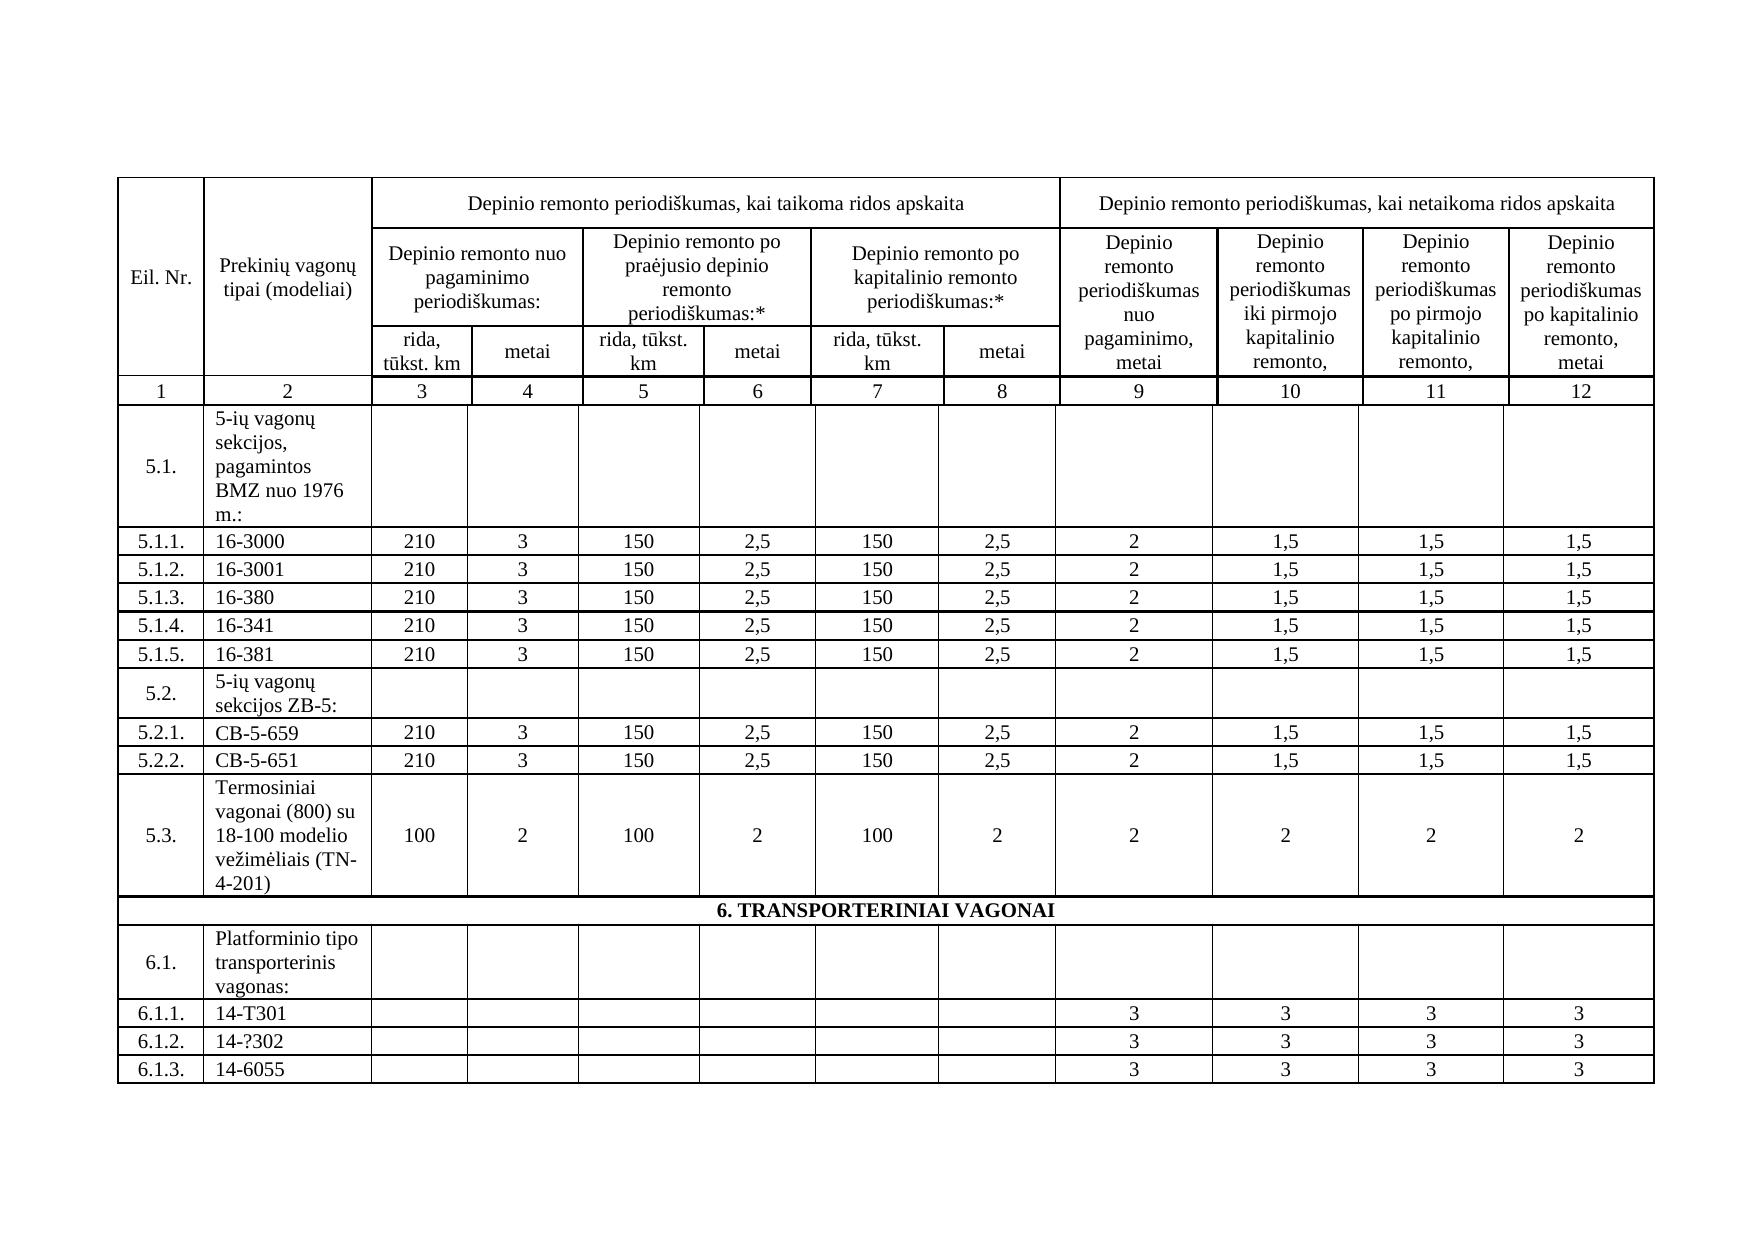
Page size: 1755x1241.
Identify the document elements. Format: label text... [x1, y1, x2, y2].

table_header Depinio remonto periodiškumas, kai taikoma ridos apskaita [373, 178, 1059, 227]
table_cell 2,5 [939, 747, 1055, 773]
table_cell 1,5 [1359, 719, 1503, 745]
table_cell 1,5 [1504, 719, 1653, 745]
table_cell 150 [579, 747, 699, 773]
table_cell 150 [579, 613, 699, 638]
table_cell 210 [372, 747, 467, 773]
table_cell 14-6055 [204, 1056, 371, 1082]
table_cell 150 [816, 747, 938, 773]
table_cell 2 [1056, 556, 1212, 582]
table_cell 2 [1056, 613, 1212, 638]
table_cell 3 [1504, 1000, 1653, 1026]
table_cell rida, tūkst. km [584, 327, 703, 375]
table_cell 1,5 [1213, 641, 1358, 667]
table_cell Depinio remonto po praėjusio depinio remonto periodiškumas:* [584, 229, 810, 325]
table_cell 3 [468, 556, 578, 582]
table_cell 1,5 [1359, 556, 1503, 582]
table_cell [1056, 926, 1212, 998]
table_cell 210 [372, 584, 467, 610]
table_cell 3 [1213, 1000, 1358, 1026]
table_cell 2 [939, 775, 1055, 895]
table_cell 3 [468, 641, 578, 667]
table_cell 2,5 [700, 613, 815, 638]
table_cell 150 [579, 556, 699, 582]
table_cell 2 [1056, 584, 1212, 610]
table_cell 3 [1213, 1056, 1358, 1082]
table_cell 2,5 [700, 719, 815, 745]
table_cell 1,5 [1213, 613, 1358, 638]
table_cell 100 [579, 775, 699, 895]
table_cell 16-341 [204, 613, 371, 638]
table_cell 5 [584, 378, 703, 403]
table_cell Platforminio tipo transporterinis vagonas: [204, 926, 371, 998]
table_cell [579, 406, 699, 526]
table_cell Depinio remonto periodiškumas po pirmojo kapitalinio remonto, metai [1364, 229, 1508, 375]
table_cell 3 [468, 613, 578, 638]
table_cell 2 [1056, 775, 1212, 895]
table_cell [939, 669, 1055, 717]
table_cell 2 [700, 775, 815, 895]
table_cell 10 [1219, 378, 1362, 403]
table_cell 3 [1504, 1028, 1653, 1054]
table_cell [939, 1028, 1055, 1054]
table_cell 5.1.1. [119, 528, 203, 554]
table_cell 2,5 [939, 613, 1055, 638]
table_cell rida, tūkst. km [812, 327, 943, 375]
table_cell [939, 1056, 1055, 1082]
table_cell 1,5 [1359, 747, 1503, 773]
table_cell 16-380 [204, 584, 371, 610]
table_cell 5.1.5. [119, 641, 203, 667]
table_cell 3 [1213, 1028, 1358, 1054]
table_cell Depinio remonto po kapitalinio remonto periodiškumas:* [812, 229, 1059, 325]
table_cell 2 [1056, 641, 1212, 667]
table_cell 5.1. [119, 406, 203, 526]
table_cell [468, 926, 578, 998]
table_cell 2 [468, 775, 578, 895]
table_cell 1,5 [1213, 584, 1358, 610]
table_cell 2,5 [700, 556, 815, 582]
table_cell 3 [1504, 1056, 1653, 1082]
table_cell [579, 1000, 699, 1026]
table_cell metai [705, 327, 810, 375]
table_cell 3 [1359, 1028, 1503, 1054]
table_cell 2 [1056, 719, 1212, 745]
table_cell 3 [468, 528, 578, 554]
table_cell 5.2.2. [119, 747, 203, 773]
table_cell 3 [1359, 1000, 1503, 1026]
table_cell 150 [579, 528, 699, 554]
table_cell 14-T301 [204, 1000, 371, 1026]
table_cell 5.2. [119, 669, 203, 717]
table_cell 6 [705, 378, 810, 403]
table_cell 6.1.2. [119, 1028, 203, 1054]
table_cell [372, 926, 467, 998]
table_cell 100 [372, 775, 467, 895]
table_cell 1,5 [1504, 613, 1653, 638]
table_cell [372, 406, 467, 526]
table_cell 12 [1510, 378, 1653, 403]
table_cell 210 [372, 719, 467, 745]
table_cell 6.1. [119, 926, 203, 998]
table_cell 7 [812, 378, 943, 403]
table_cell 8 [945, 378, 1059, 403]
table_cell [372, 669, 467, 717]
table_cell 3 [1056, 1000, 1212, 1026]
table_cell CB-5-651 [204, 747, 371, 773]
table_cell 1,5 [1504, 556, 1653, 582]
table_cell [468, 669, 578, 717]
table_cell 2 [1504, 775, 1653, 895]
table_cell 5-ių vagonų sekcijos, pagamintos BMZ nuo 1976 m.: [204, 406, 371, 526]
table_cell [1056, 406, 1212, 526]
table_cell 3 [468, 719, 578, 745]
table_cell [816, 406, 938, 526]
table_cell 2,5 [939, 556, 1055, 582]
table_cell 2 [1056, 747, 1212, 773]
table_cell 150 [579, 719, 699, 745]
table_cell [816, 669, 938, 717]
table_cell 100 [816, 775, 938, 895]
table_cell rida, tūkst. km [373, 327, 471, 375]
table_cell [579, 1028, 699, 1054]
table_cell 1,5 [1359, 528, 1503, 554]
table_cell [700, 669, 815, 717]
table_cell [468, 1028, 578, 1054]
table_cell [816, 926, 938, 998]
table_cell 2,5 [700, 528, 815, 554]
table_cell 1,5 [1504, 584, 1653, 610]
table_cell [1213, 669, 1358, 717]
table_cell [1213, 926, 1358, 998]
table_cell 2 [205, 376, 371, 403]
table_cell 6.1.1. [119, 1000, 203, 1026]
table_cell 2,5 [939, 719, 1055, 745]
table_cell 150 [579, 584, 699, 610]
table_cell 1,5 [1504, 528, 1653, 554]
table_cell 2,5 [700, 747, 815, 773]
table_cell 11 [1364, 378, 1508, 403]
table_cell 9 [1061, 378, 1216, 403]
table_cell 2 [1056, 528, 1212, 554]
table_cell [1056, 669, 1212, 717]
table_cell [700, 1000, 815, 1026]
table_cell 14-?302 [204, 1028, 371, 1054]
table_cell [816, 1028, 938, 1054]
table_cell 1 [119, 376, 203, 403]
table_cell 5.1.3. [119, 584, 203, 610]
table_cell 3 [1056, 1028, 1212, 1054]
table_cell 150 [816, 528, 938, 554]
table_cell 5.1.2. [119, 556, 203, 582]
table_cell [939, 406, 1055, 526]
table_cell 1,5 [1213, 556, 1358, 582]
table_cell Depinio remonto periodiškumas iki pirmojo kapitalinio remonto, metai [1219, 229, 1362, 375]
table_cell [468, 1056, 578, 1082]
table_cell metai [945, 327, 1059, 375]
table_cell metai [473, 327, 582, 375]
table_cell 2 [1213, 775, 1358, 895]
table_cell 3 [468, 747, 578, 773]
table_cell [1213, 406, 1358, 526]
table_header Prekinių vagonų tipai (modeliai) [205, 178, 371, 375]
table_cell [700, 1028, 815, 1054]
table_header Eil. Nr. [119, 178, 203, 375]
table_cell [1359, 926, 1503, 998]
table_cell [700, 406, 815, 526]
table_cell 1,5 [1359, 613, 1503, 638]
table_cell 210 [372, 528, 467, 554]
table_cell [1504, 406, 1653, 526]
table_cell 3 [1056, 1056, 1212, 1082]
table_cell 2,5 [939, 641, 1055, 667]
table_cell 1,5 [1504, 747, 1653, 773]
table_cell Depinio remonto periodiškumas nuo pagaminimo, metai [1061, 229, 1216, 375]
table_cell [1359, 406, 1503, 526]
table_cell [939, 926, 1055, 998]
table_header Depinio remonto periodiškumas, kai netaikoma ridos apskaita [1061, 178, 1653, 227]
table_cell Termosiniai vagonai (800) su 18-100 modelio vežimėliais (TN-4-201) [204, 775, 371, 895]
table_cell 2,5 [939, 528, 1055, 554]
table_cell [372, 1028, 467, 1054]
table_cell 2 [1359, 775, 1503, 895]
table_cell CB-5-659 [204, 719, 371, 745]
table_cell 210 [372, 556, 467, 582]
table_cell 6. TRANSPORTERINIAI VAGONAI [119, 898, 1653, 923]
table_cell 5.1.4. [119, 613, 203, 638]
table_cell [939, 1000, 1055, 1026]
table_cell 150 [816, 556, 938, 582]
table_cell [579, 926, 699, 998]
table_cell 3 [373, 378, 471, 403]
table_cell 16-3001 [204, 556, 371, 582]
table_cell 150 [816, 719, 938, 745]
table_cell 210 [372, 613, 467, 638]
table_cell [372, 1056, 467, 1082]
table_cell 2,5 [700, 641, 815, 667]
table_cell Depinio remonto nuo pagaminimo periodiškumas: [373, 229, 582, 325]
table_cell [468, 1000, 578, 1026]
table_cell [1504, 926, 1653, 998]
table_cell [372, 1000, 467, 1026]
table_cell 1,5 [1359, 584, 1503, 610]
table_cell 2,5 [700, 584, 815, 610]
table_cell 3 [1359, 1056, 1503, 1082]
table_cell 150 [816, 613, 938, 638]
table_cell 16-381 [204, 641, 371, 667]
table_cell 1,5 [1213, 747, 1358, 773]
table_cell [468, 406, 578, 526]
table_cell 5.3. [119, 775, 203, 895]
table_cell 5.2.1. [119, 719, 203, 745]
table_cell 1,5 [1504, 641, 1653, 667]
table_cell 150 [816, 641, 938, 667]
table_cell 150 [579, 641, 699, 667]
table_cell [816, 1000, 938, 1026]
table_cell [816, 1056, 938, 1082]
table_cell [1359, 669, 1503, 717]
table_cell 5-ių vagonų sekcijos ZB-5: [204, 669, 371, 717]
table_cell 3 [468, 584, 578, 610]
table_cell 2,5 [939, 584, 1055, 610]
table_cell 4 [473, 378, 582, 403]
table_cell 1,5 [1359, 641, 1503, 667]
table_cell 1,5 [1213, 719, 1358, 745]
table_cell Depinio remonto periodiškumas po kapitalinio remonto, metai [1510, 229, 1653, 375]
table_cell [579, 669, 699, 717]
table_cell 16-3000 [204, 528, 371, 554]
table_cell 210 [372, 641, 467, 667]
table_cell [700, 926, 815, 998]
table_cell [579, 1056, 699, 1082]
table_cell 6.1.3. [119, 1056, 203, 1082]
table_cell [1504, 669, 1653, 717]
table_cell 150 [816, 584, 938, 610]
table_cell 1,5 [1213, 528, 1358, 554]
table_cell [700, 1056, 815, 1082]
